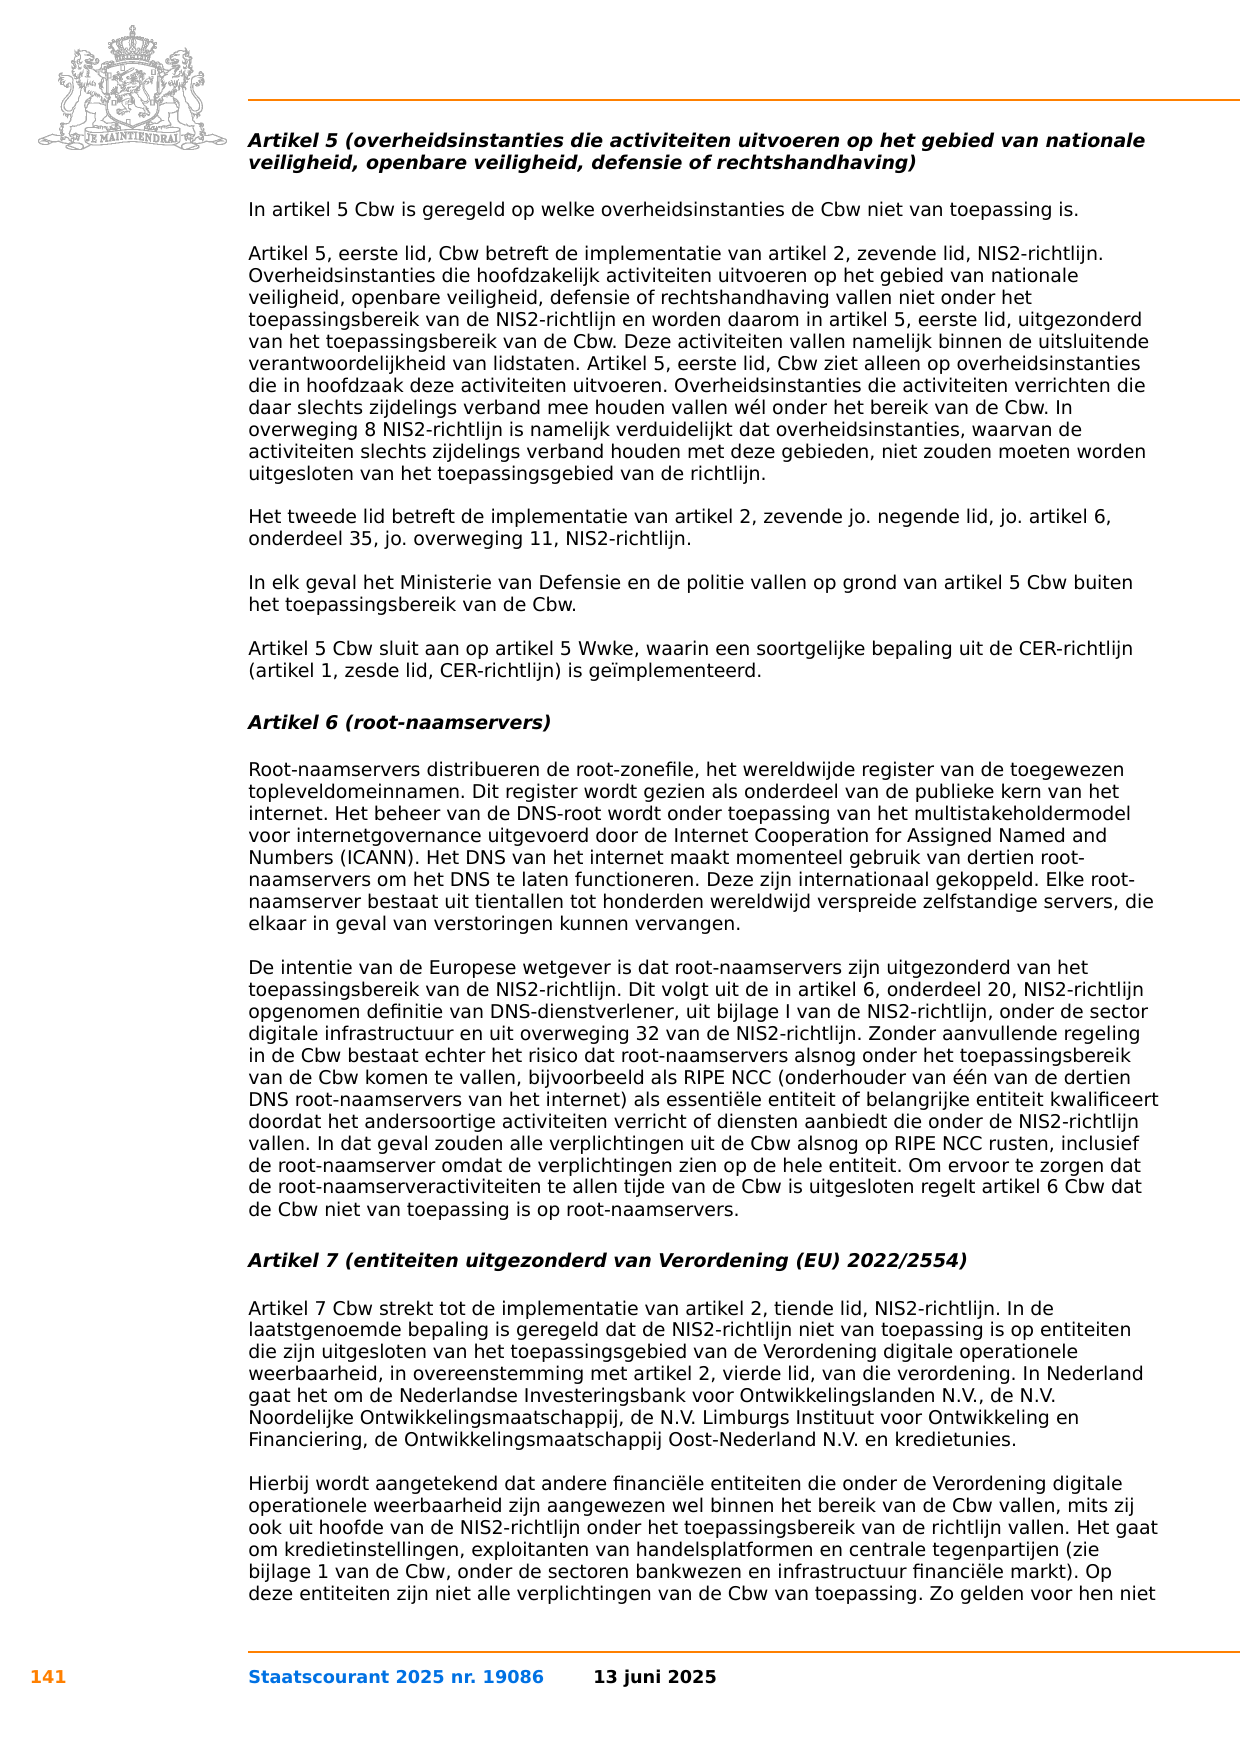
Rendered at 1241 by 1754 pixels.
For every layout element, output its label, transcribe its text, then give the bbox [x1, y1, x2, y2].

text In elk geval het Ministerie van Defensie en de politie vallen op grond van artikel 5 Cbw buiten het toepassingsbereik van de Cbw. [248, 572, 1163, 616]
subtitle Artikel 6 (root-naamservers) [248, 712, 1163, 734]
text Root-naamservers distribueren de root-zonefile, het wereldwijde register van de toegewezen topleveldomeinnamen. Dit register wordt gezien als onderdeel van de publieke kern van het internet. Het beheer van de DNS-root wordt onder toepassing van het multistakeholdermodel voor internetgovernance uitgevoerd door de Internet Cooperation for Assigned Named and Numbers (ICANN). Het DNS van het internet maakt momenteel gebruik van dertien root-naamservers om het DNS te laten functioneren. Deze zijn internationaal gekoppeld. Elke root-naamserver bestaat uit tientallen tot honderden wereldwijd verspreide zelfstandige servers, die elkaar in geval van verstoringen kunnen vervangen. [248, 759, 1163, 935]
text Het tweede lid betreft de implementatie van artikel 2, zevende jo. negende lid, jo. artikel 6, onderdeel 35, jo. overweging 11, NIS2-richtlijn. [248, 506, 1163, 550]
text Artikel 5, eerste lid, Cbw betreft de implementatie van artikel 2, zevende lid, NIS2-richtlijn. Overheidsinstanties die hoofdzakelijk activiteiten uitvoeren op het gebied van nationale veiligheid, openbare veiligheid, defensie of rechtshandhaving vallen niet onder het toepassingsbereik van de NIS2-richtlijn en worden daarom in artikel 5, eerste lid, uitgezonderd van het toepassingsbereik van de Cbw. Deze activiteiten vallen namelijk binnen de uitsluitende verantwoordelijkheid van lidstaten. Artikel 5, eerste lid, Cbw ziet alleen op overheidsinstanties die in hoofdzaak deze activiteiten uitvoeren. Overheidsinstanties die activiteiten verrichten die daar slechts zijdelings verband mee houden vallen wél onder het bereik van de Cbw. In overweging 8 NIS2-richtlijn is namelijk verduidelijkt dat overheidsinstanties, waarvan de activiteiten slechts zijdelings verband houden met deze gebieden, niet zouden moeten worden uitgesloten van het toepassingsgebied van de richtlijn. [248, 243, 1163, 484]
text In artikel 5 Cbw is geregeld op welke overheidsinstanties de Cbw niet van toepassing is. [248, 199, 1163, 221]
picture [38, 25, 227, 150]
subtitle Artikel 5 (overheidsinstanties die activiteiten uitvoeren op het gebied van nationale veiligheid, openbare veiligheid, defensie of rechtshandhaving) [248, 130, 1163, 174]
text Artikel 5 Cbw sluit aan op artikel 5 Wwke, waarin een soortgelijke bepaling uit de CER-richtlijn (artikel 1, zesde lid, CER-richtlijn) is geïmplementeerd. [248, 638, 1163, 682]
text Hierbij wordt aangetekend dat andere financiële entiteiten die onder de Verordening digitale operationele weerbaarheid zijn aangewezen wel binnen het bereik van de Cbw vallen, mits zij ook uit hoofde van de NIS2-richtlijn onder het toepassingsbereik van de richtlijn vallen. Het gaat om kredietinstellingen, exploitanten van handelsplatformen en centrale tegenpartijen (zie bijlage 1 van de Cbw, onder de sectoren bankwezen en infrastructuur financiële markt). Op deze entiteiten zijn niet alle verplichtingen van de Cbw van toepassing. Zo gelden voor hen niet [248, 1473, 1163, 1605]
text De intentie van de Europese wetgever is dat root-naamservers zijn uitgezonderd van het toepassingsbereik van de NIS2-richtlijn. Dit volgt uit de in artikel 6, onderdeel 20, NIS2-richtlijn opgenomen definitie van DNS-dienstverlener, uit bijlage I van de NIS2-richtlijn, onder de sector digitale infrastructuur en uit overweging 32 van de NIS2-richtlijn. Zonder aanvullende regeling in de Cbw bestaat echter het risico dat root-naamservers alsnog onder het toepassingsbereik van de Cbw komen te vallen, bijvoorbeeld als RIPE NCC (onderhouder van één van de dertien DNS root-naamservers van het internet) als essentiële entiteit of belangrijke entiteit kwalificeert doordat het andersoortige activiteiten verricht of diensten aanbiedt die onder de NIS2-richtlijn vallen. In dat geval zouden alle verplichtingen uit de Cbw alsnog op RIPE NCC rusten, inclusief de root-naamserver omdat de verplichtingen zien op de hele entiteit. Om ervoor te zorgen dat de root-naamserveractiviteiten te allen tijde van de Cbw is uitgesloten regelt artikel 6 Cbw dat de Cbw niet van toepassing is op root-naamservers. [248, 957, 1163, 1220]
text Artikel 7 Cbw strekt tot de implementatie van artikel 2, tiende lid, NIS2-richtlijn. In de laatstgenoemde bepaling is geregeld dat de NIS2-richtlijn niet van toepassing is op entiteiten die zijn uitgesloten van het toepassingsgebied van de Verordening digitale operationele weerbaarheid, in overeenstemming met artikel 2, vierde lid, van die verordening. In Nederland gaat het om de Nederlandse Investeringsbank voor Ontwikkelingslanden N.V., de N.V. Noordelijke Ontwikkelingsmaatschappij, de N.V. Limburgs Instituut voor Ontwikkeling en Financiering, de Ontwikkelingsmaatschappij Oost-Nederland N.V. en kredietunies. [248, 1297, 1163, 1451]
subtitle Artikel 7 (entiteiten uitgezonderd van Verordening (EU) 2022/2554) [248, 1250, 1163, 1272]
